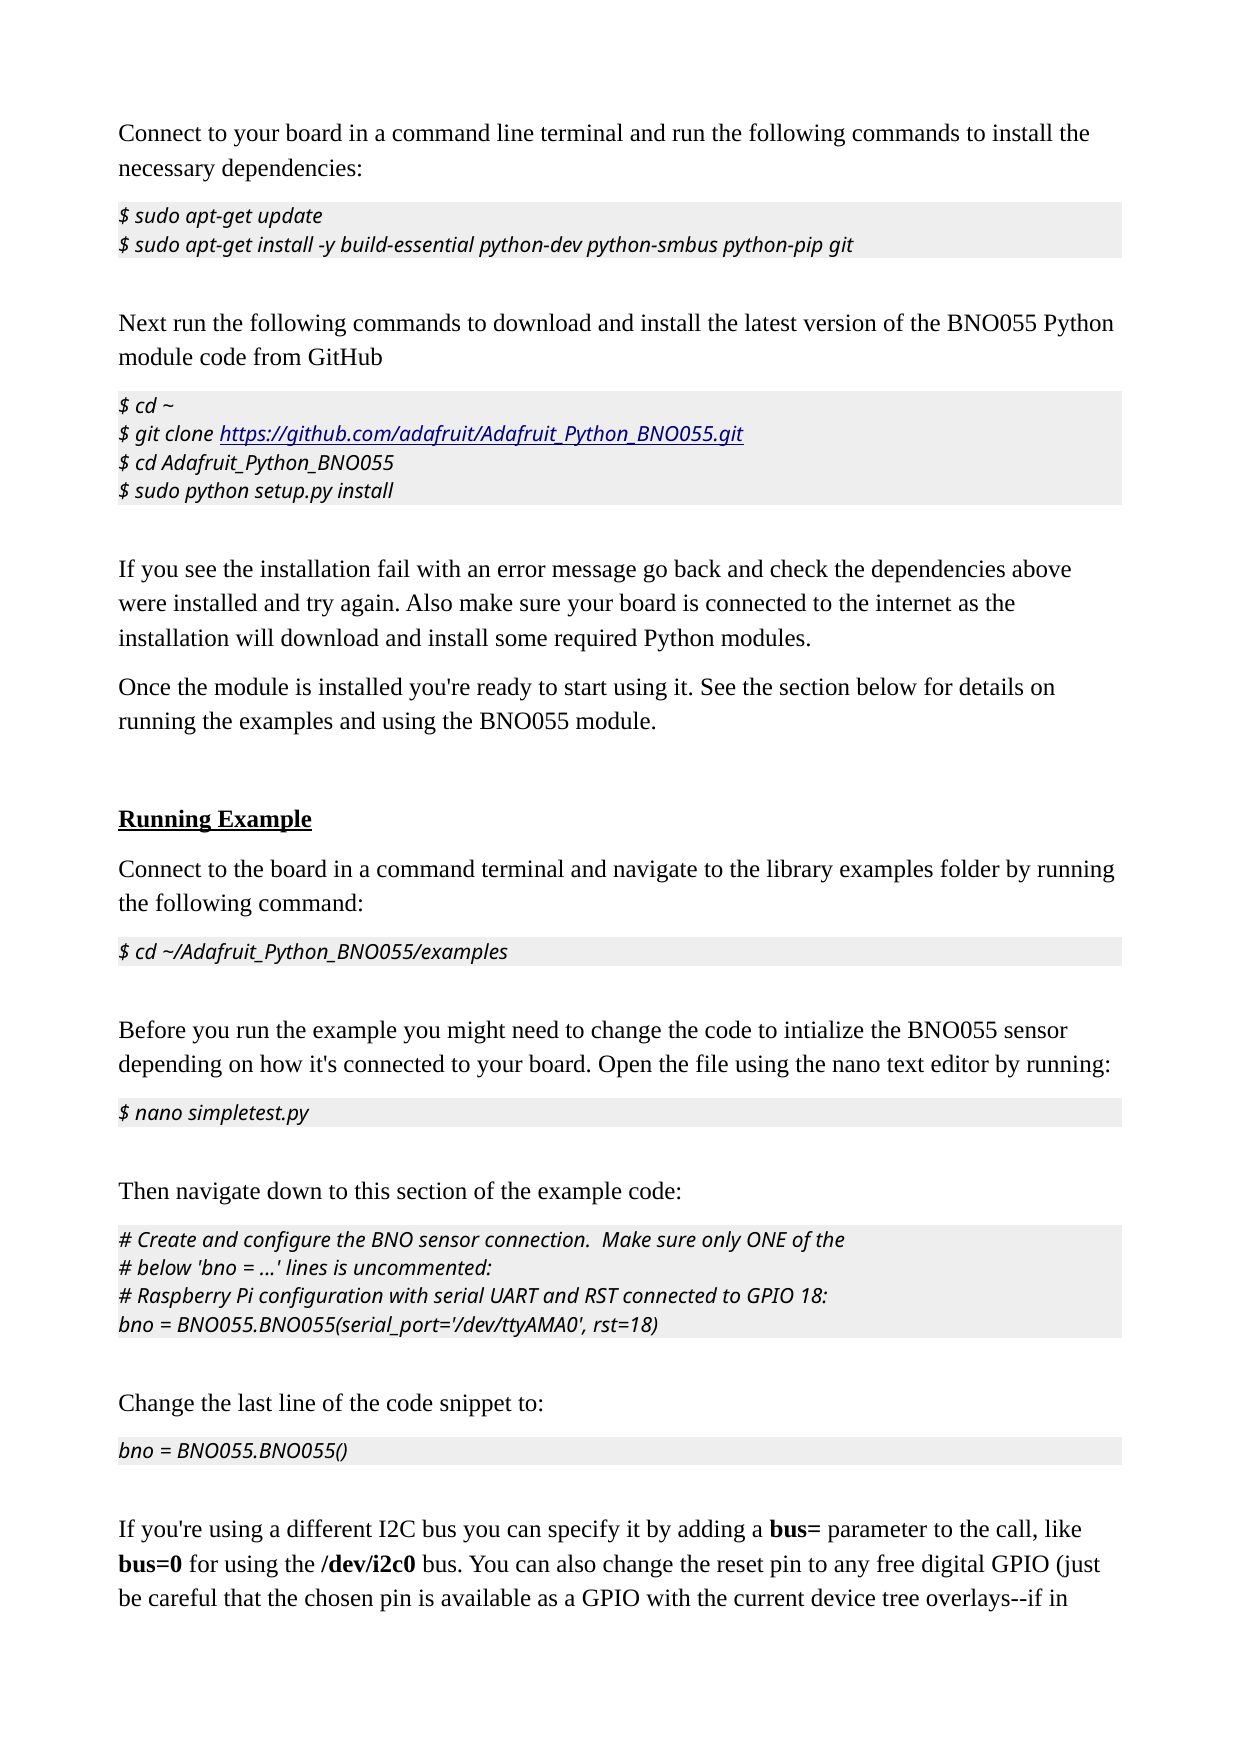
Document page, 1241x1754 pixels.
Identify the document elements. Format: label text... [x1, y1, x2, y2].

text $ cd Adafruit_Python_BNO055 [118, 448, 1122, 476]
text # Create and configure the BNO sensor connection. Make sure only ONE of the [118, 1225, 1122, 1253]
text # Raspberry Pi configuration with serial UART and RST connected to GPIO 18: [118, 1282, 1122, 1310]
text Before you run the example you might need to change the code to intialize the BNO055 sensor depending on how it's connected to your board. Open the file using the nano text editor by running: [118, 1015, 1122, 1078]
text Change the last line of the code snippet to: [118, 1388, 1122, 1416]
text Once the module is installed you're ready to start using it. See the section below for details on running the examples and using the BNO055 module. [118, 672, 1122, 735]
text $ sudo python setup.py install [118, 476, 1122, 505]
text Connect to your board in a command line terminal and run the following commands to install the necessary dependencies: [118, 118, 1122, 181]
text $ git clone https://github.com/adafruit/Adafruit_Python_BNO055.git [118, 419, 1122, 448]
text Connect to the board in a command terminal and navigate to the library examples folder by running the following command: [118, 854, 1122, 917]
text $ nano simpletest.py [118, 1098, 1122, 1127]
text $ cd ~ [118, 391, 1122, 419]
text # below 'bno = ...' lines is uncommented: [118, 1253, 1122, 1282]
text $ sudo apt-get update [118, 202, 1122, 230]
text $ sudo apt-get install -y build-essential python-dev python-smbus python-pip git [118, 230, 1122, 258]
text Next run the following commands to download and install the latest version of the BNO055 Python module code from GitHub [118, 308, 1122, 371]
text If you're using a different I2C bus you can specify it by adding a bus= parameter to the call, like bus=0 for using the /dev/i2c0 bus. You can also change the reset pin to any free digital GPIO (just be careful that the chosen pin is available as a GPIO with the current device tree overlays--if in [118, 1514, 1122, 1612]
text If you see the installation fail with an error message go back and check the dependencies above were installed and try again. Also make sure your board is connected to the internet as the installation will download and install some required Python modules. [118, 554, 1122, 652]
text Then navigate down to this section of the example code: [118, 1176, 1122, 1204]
text bno = BNO055.BNO055() [118, 1437, 1122, 1465]
text $ cd ~/Adafruit_Python_BNO055/examples [118, 937, 1122, 966]
text bno = BNO055.BNO055(serial_port='/dev/ttyAMA0', rst=18) [118, 1310, 1122, 1338]
text Running Example [118, 804, 1122, 833]
